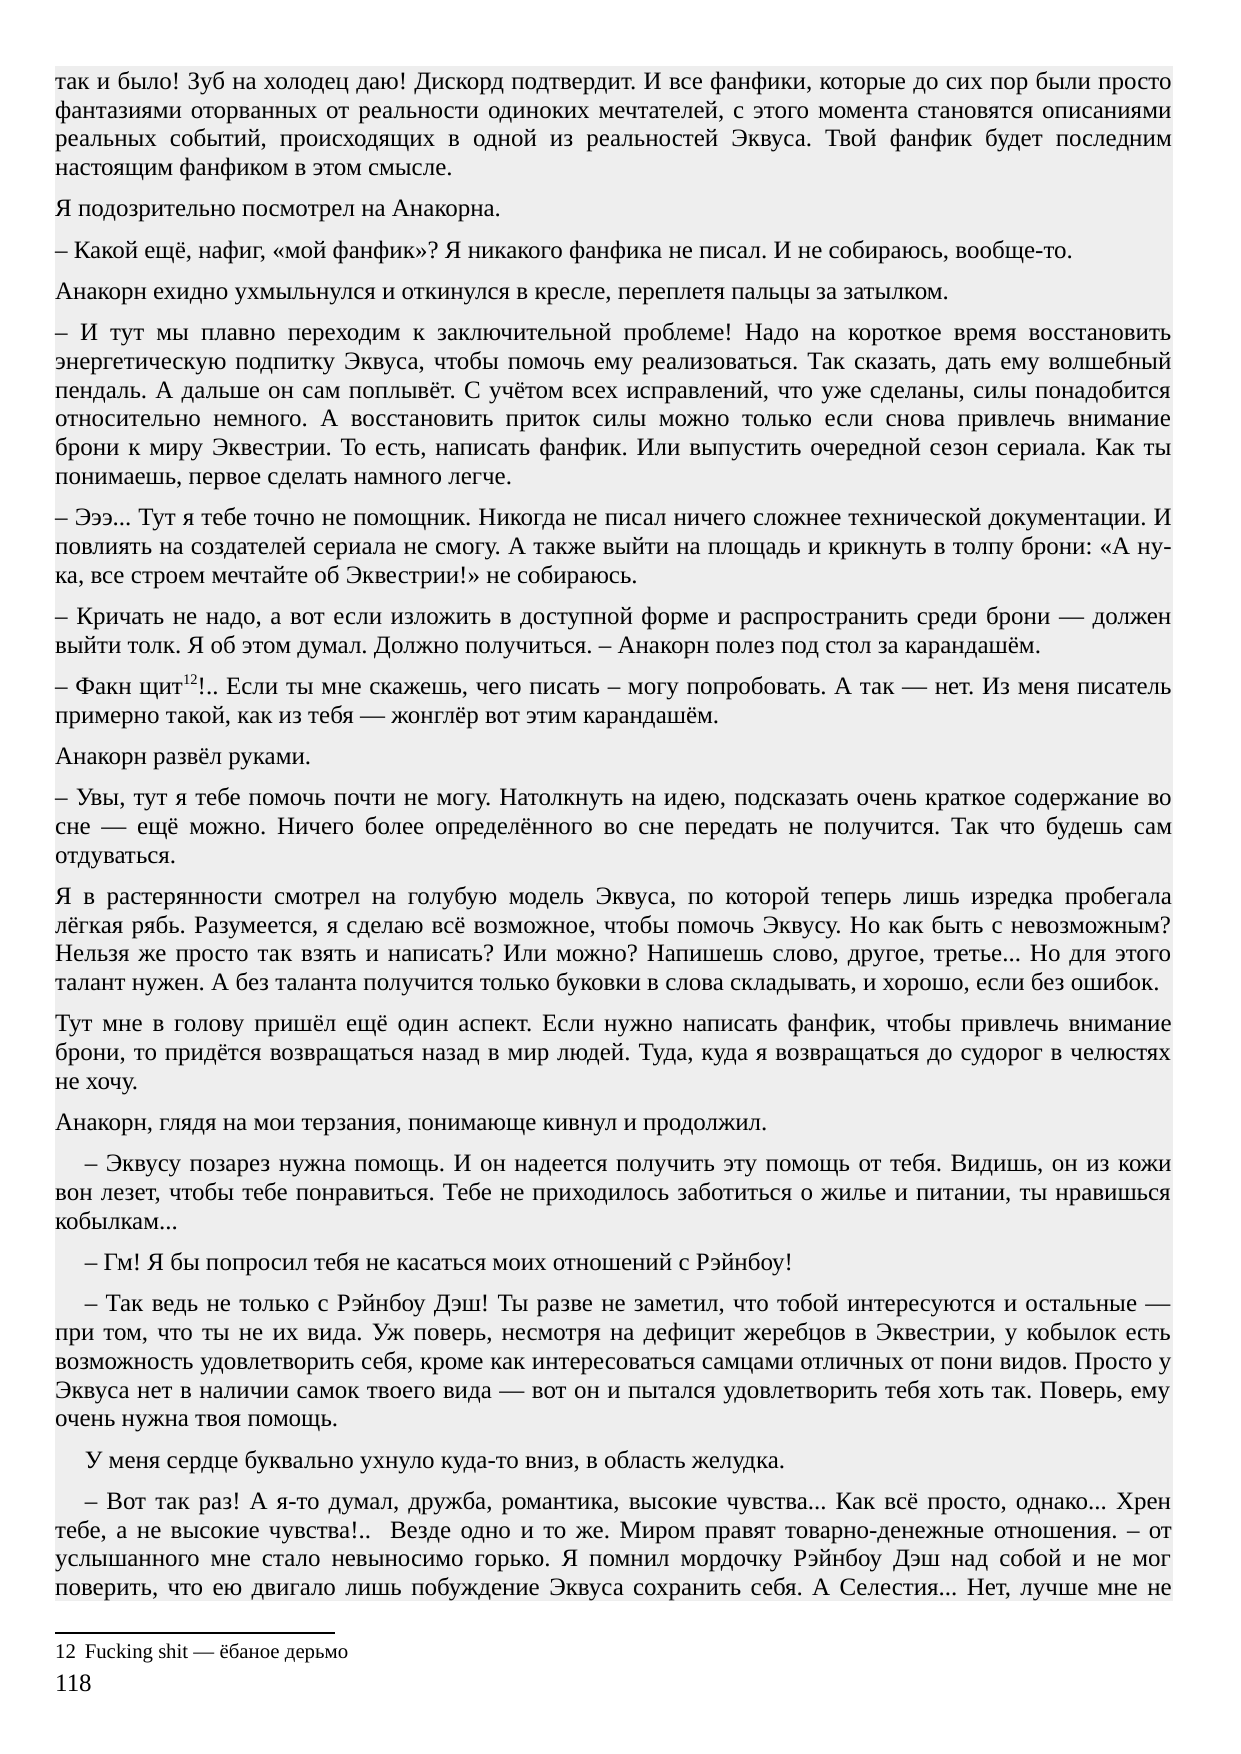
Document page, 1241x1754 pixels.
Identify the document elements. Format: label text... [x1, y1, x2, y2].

text – Эквусу позарез нужна помощь. И он надеется получить эту помощь от тебя. Видишь, он из кожи вон лезет, чтобы тебе понравиться. Тебе не приходилось заботиться о жилье и питании, ты нравишься кобылкам... [55, 1148, 1173, 1235]
text так и было! Зуб на холодец даю! Дискорд подтвердит. И все фанфики, которые до сих пор были просто фантазиями оторванных от реальности одиноких мечтателей, с этого момента становятся описаниями реальных событий, происходящих в одной из реальностей Эквуса. Твой фанфик будет последним настоящим фанфиком в этом смысле. [55, 66, 1173, 181]
text – Так ведь не только с Рэйнбоу Дэш! Ты разве не заметил, что тобой интересуются и остальные — при том, что ты не их вида. Уж поверь, несмотря на дефицит жеребцов в Эквестрии, у кобылок есть возможность удовлетворить себя, кроме как интересоваться самцами отличных от пони видов. Просто у Эквуса нет в наличии самок твоего вида — вот он и пытался удовлетворить тебя хоть так. Поверь, ему очень нужна твоя помощь. [55, 1288, 1173, 1432]
text Анакорн ехидно ухмыльнулся и откинулся в кресле, переплетя пальцы за затылком. [55, 276, 1173, 305]
text – Эээ... Тут я тебе точно не помощник. Никогда не писал ничего сложнее технической документации. И повлиять на создателей сериала не смогу. А также выйти на площадь и крикнуть в толпу брони: «А ну-ка, все строем мечтайте об Эквестрии!» не собираюсь. [55, 502, 1173, 588]
text Fucking shit — ёбаное дерьмо [55, 1639, 1173, 1663]
text – Кричать не надо, а вот если изложить в доступной форме и распространить среди брони — должен выйти толк. Я об этом думал. Должно получиться. – Анакорн полез под стол за карандашём. [55, 601, 1173, 658]
text – Увы, тут я тебе помочь почти не могу. Натолкнуть на идею, подсказать очень краткое содержание во сне — ещё можно. Ничего более определённого во сне передать не получится. Так что будешь сам отдуваться. [55, 782, 1173, 868]
text Анакорн развёл руками. [55, 741, 1173, 770]
text Я в растерянности смотрел на голубую модель Эквуса, по которой теперь лишь изредка пробегала лёгкая рябь. Разумеется, я сделаю всё возможное, чтобы помочь Эквусу. Но как быть с невозможным? Нельзя же просто так взять и написать? Или можно? Напишешь слово, другое, третье... Но для этого талант нужен. А без таланта получится только буковки в слова складывать, и хорошо, если без ошибок. [55, 881, 1173, 996]
text – Вот так раз! А я-то думал, дружба, романтика, высокие чувства... Как всё просто, однако... Хрен тебе, а не высокие чувства!.. Везде одно и то же. Миром правят товарно-денежные отношения. – от услышанного мне стало невыносимо горько. Я помнил мордочку Рэйнбоу Дэш над собой и не мог поверить, что ею двигало лишь побуждение Эквуса сохранить себя. А Селестия... Нет, лучше мне не [55, 1486, 1173, 1601]
text У меня сердце буквально ухнуло куда-то вниз, в область желудка. [55, 1445, 1173, 1473]
text Я подозрительно посмотрел на Анакорна. [55, 193, 1173, 222]
text Тут мне в голову пришёл ещё один аспект. Если нужно написать фанфик, чтобы привлечь внимание брони, то придётся возвращаться назад в мир людей. Туда, куда я возвращаться до судорог в челюстях не хочу. [55, 1008, 1173, 1095]
text – Какой ещё, нафиг, «мой фанфик»? Я никакого фанфика не писал. И не собираюсь, вообще-то. [55, 235, 1173, 263]
text Анакорн, глядя на мои терзания, понимающе кивнул и продолжил. [55, 1107, 1173, 1136]
text – Факн щит!.. Если ты мне скажешь, чего писать – могу попробовать. А так — нет. Из меня писатель примерно такой, как из тебя — жонглёр вот этим карандашём. [55, 671, 1173, 728]
text – Гм! Я бы попросил тебя не касаться моих отношений с Рэйнбоу! [55, 1247, 1173, 1276]
text – И тут мы плавно переходим к заключительной проблеме! Надо на короткое время восстановить энергетическую подпитку Эквуса, чтобы помочь ему реализоваться. Так сказать, дать ему волшебный пендаль. А дальше он сам поплывёт. С учётом всех исправлений, что уже сделаны, силы понадобится относительно немного. А восстановить приток силы можно только если снова привлечь внимание брони к миру Эквестрии. То есть, написать фанфик. Или выпустить очередной сезон сериала. Как ты понимаешь, первое сделать намного легче. [55, 317, 1173, 490]
